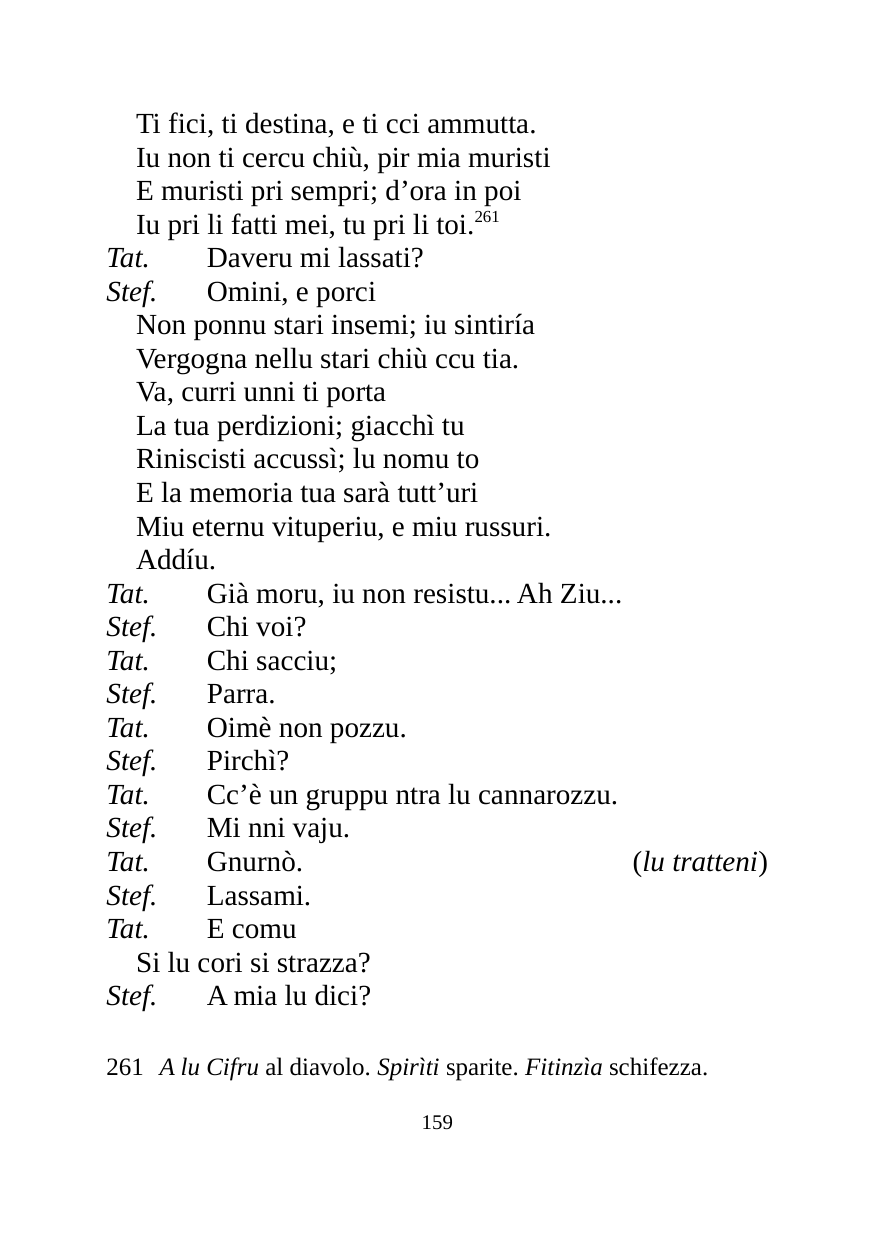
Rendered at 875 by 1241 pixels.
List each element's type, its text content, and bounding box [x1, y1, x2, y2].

text Ti fici, ti destina, e ti cci ammutta. Iu non ti cercu chiù, pir mia muristi E muristi pri sempri; d’ora in poi Iu pri li fatti mei, tu pri li toi. [106, 106, 768, 240]
text Tat. Cc’è un gruppu ntra lu cannarozzu. [106, 777, 768, 811]
text Tat. Oimè non pozzu. [106, 710, 768, 743]
text Tat. Chi sacciu; [106, 643, 768, 676]
text Stef. A mia lu dici? [106, 978, 768, 1012]
text Stef. Lassami. [106, 878, 768, 911]
text Tat. Già moru, iu non resistu... Ah Ziu... [106, 576, 768, 609]
text Stef. Pirchì? [106, 743, 768, 777]
text Stef. Mi nni vaju. [106, 811, 768, 844]
text Stef. Chi voi? [106, 609, 768, 643]
text Stef. Omini, e porci Non ponnu stari insemi; iu sintiría Vergogna nellu stari chiù ccu tia. Va, curri unni ti porta La tua perdizioni; giacchì tu Riniscisti accussì; lu nomu to E la memoria tua sarà tutt’uri Miu eternu vituperiu, e miu russuri. Addíu. [106, 274, 768, 576]
text Stef. Parra. [106, 676, 768, 710]
text A lu Cifru al diavolo. Spirìti sparite. Fitinzìa schifezza. [106, 1052, 768, 1080]
text Tat. Gnurnò. (lu tratteni) [106, 844, 768, 878]
text Tat. E comu Si lu cori si strazza? [106, 911, 768, 978]
text Tat. Daveru mi lassati? [106, 240, 768, 274]
